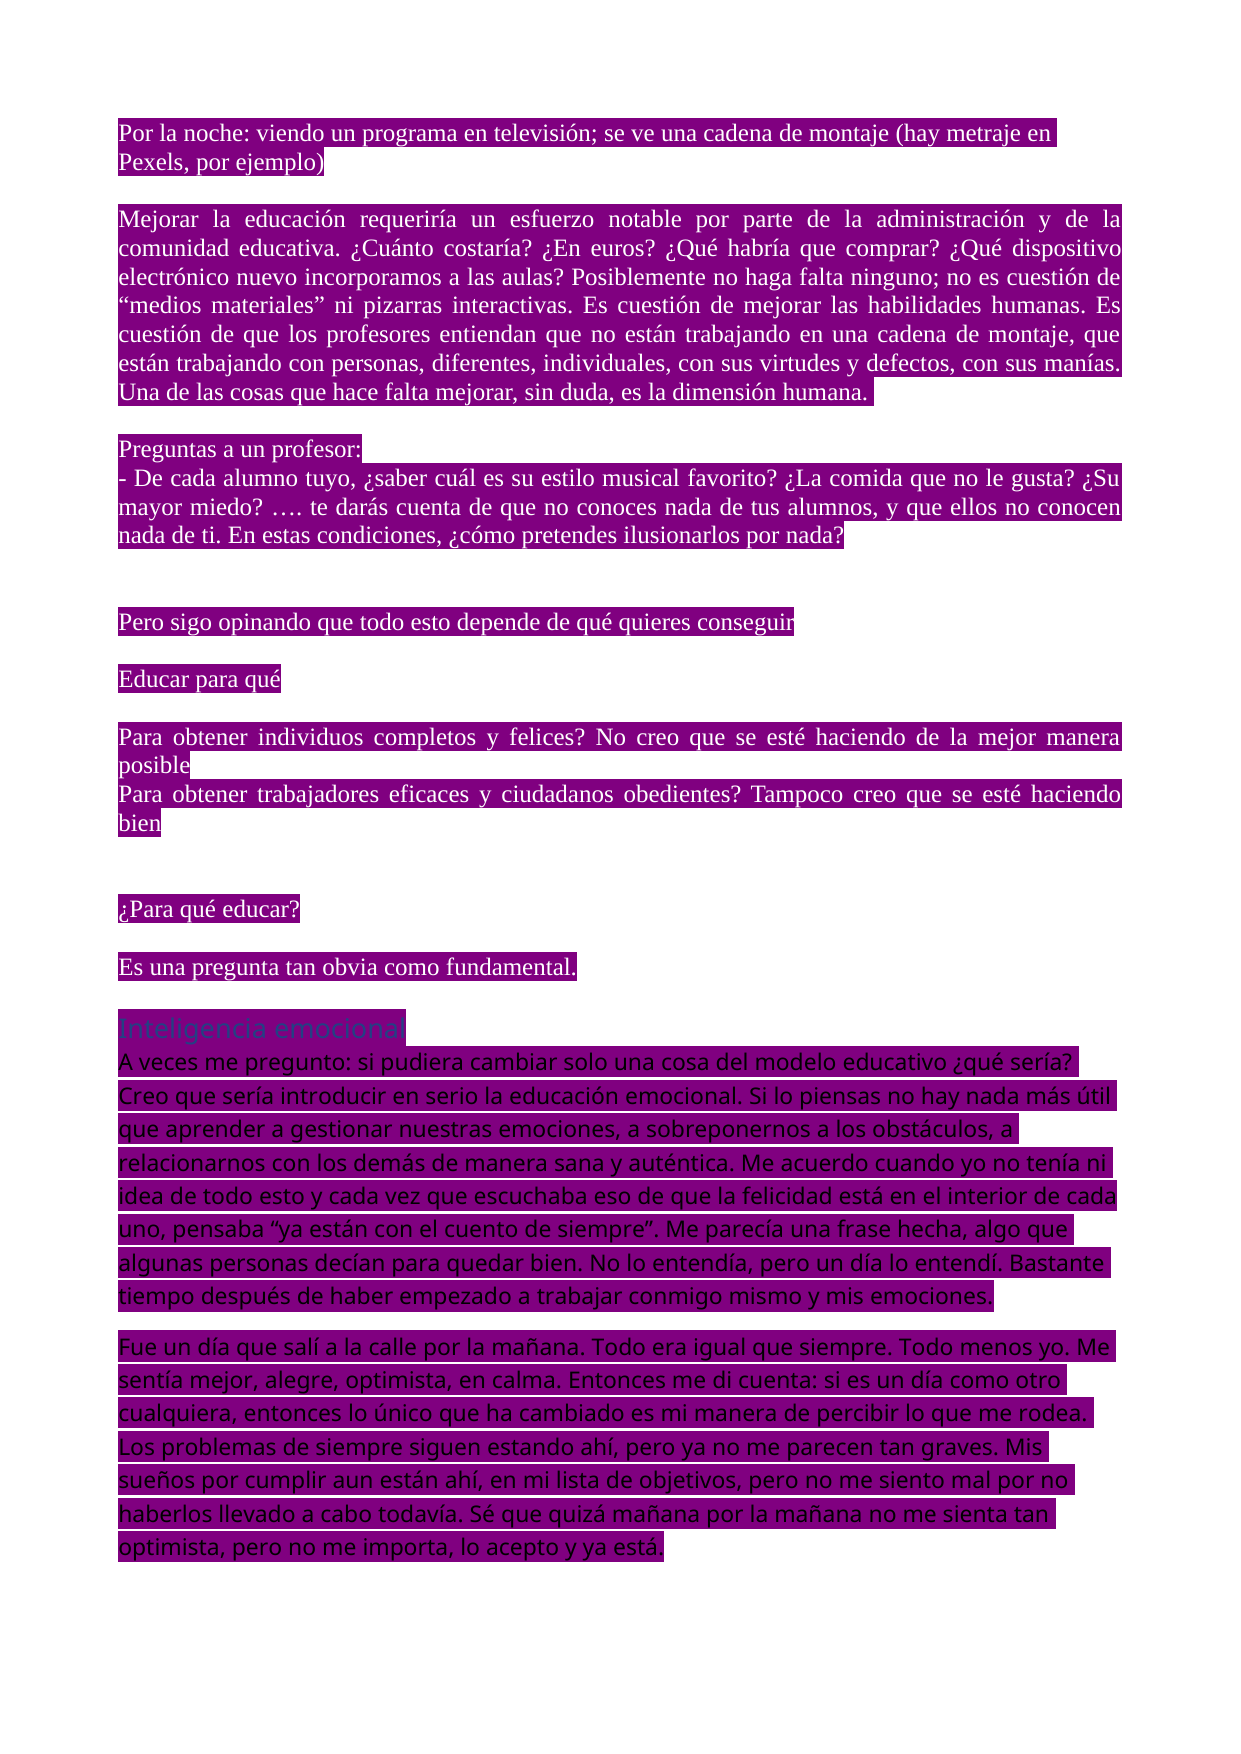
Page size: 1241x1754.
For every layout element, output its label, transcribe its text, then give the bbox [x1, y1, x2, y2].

text Inteligencia emocional [118, 1009, 1122, 1046]
text Es una pregunta tan obvia como fundamental. [118, 952, 1122, 981]
text - De cada alumno tuyo, ¿saber cuál es su estilo musical favorito? ¿La comida que no le gusta? ¿Su mayor miedo? …. te darás cuenta de que no conoces nada de tus alumnos, y que ellos no conocen nada de ti. En estas condiciones, ¿cómo pretendes ilusionarlos por nada? [118, 463, 1122, 549]
text A veces me pregunto: si pudiera cambiar solo una cosa del modelo educativo ¿qué sería? Creo que sería introducir en serio la educación emocional. Si lo piensas no hay nada más útil que aprender a gestionar nuestras emociones, a sobreponernos a los obstáculos, a relacionarnos con los demás de manera sana y auténtica. Me acuerdo cuando yo no tenía ni idea de todo esto y cada vez que escuchaba eso de que la felicidad está en el interior de cada uno, pensaba “ya están con el cuento de siempre”. Me parecía una frase hecha, algo que algunas personas decían para quedar bien. No lo entendía, pero un día lo entendí. Bastante tiempo después de haber empezado a trabajar conmigo mismo y mis emociones. [118, 1046, 1122, 1312]
text Para obtener trabajadores eficaces y ciudadanos obedientes? Tampoco creo que se esté haciendo bien [118, 779, 1122, 837]
text Para obtener individuos completos y felices? No creo que se esté haciendo de la mejor manera posible [118, 722, 1122, 779]
text Preguntas a un profesor: [118, 434, 1122, 463]
text Pero sigo opinando que todo esto depende de qué quieres conseguir [118, 607, 1122, 636]
text Educar para qué [118, 664, 1122, 693]
text Por la noche: viendo un programa en televisión; se ve una cadena de montaje (hay metraje en Pexels, por ejemplo) [118, 118, 1122, 176]
text Mejorar la educación requeriría un esfuerzo notable por parte de la administración y de la comunidad educativa. ¿Cuánto costaría? ¿En euros? ¿Qué habría que comprar? ¿Qué dispositivo electrónico nuevo incorporamos a las aulas? Posiblemente no haga falta ninguno; no es cuestión de “medios materiales” ni pizarras interactivas. Es cuestión de mejorar las habilidades humanas. Es cuestión de que los profesores entiendan que no están trabajando en una cadena de montaje, que están trabajando con personas, diferentes, individuales, con sus virtudes y defectos, con sus manías. Una de las cosas que hace falta mejorar, sin duda, es la dimensión humana. [118, 204, 1122, 406]
text Fue un día que salí a la calle por la mañana. Todo era igual que siempre. Todo menos yo. Me sentía mejor, alegre, optimista, en calma. Entonces me di cuenta: si es un día como otro cualquiera, entonces lo único que ha cambiado es mi manera de percibir lo que me rodea. Los problemas de siempre siguen estando ahí, pero ya no me parecen tan graves. Mis sueños por cumplir aun están ahí, en mi lista de objetivos, pero no me siento mal por no haberlos llevado a cabo todavía. Sé que quizá mañana por la mañana no me sienta tan optimista, pero no me importa, lo acepto y ya está. [118, 1330, 1122, 1562]
text ¿Para qué educar? [118, 894, 1122, 923]
